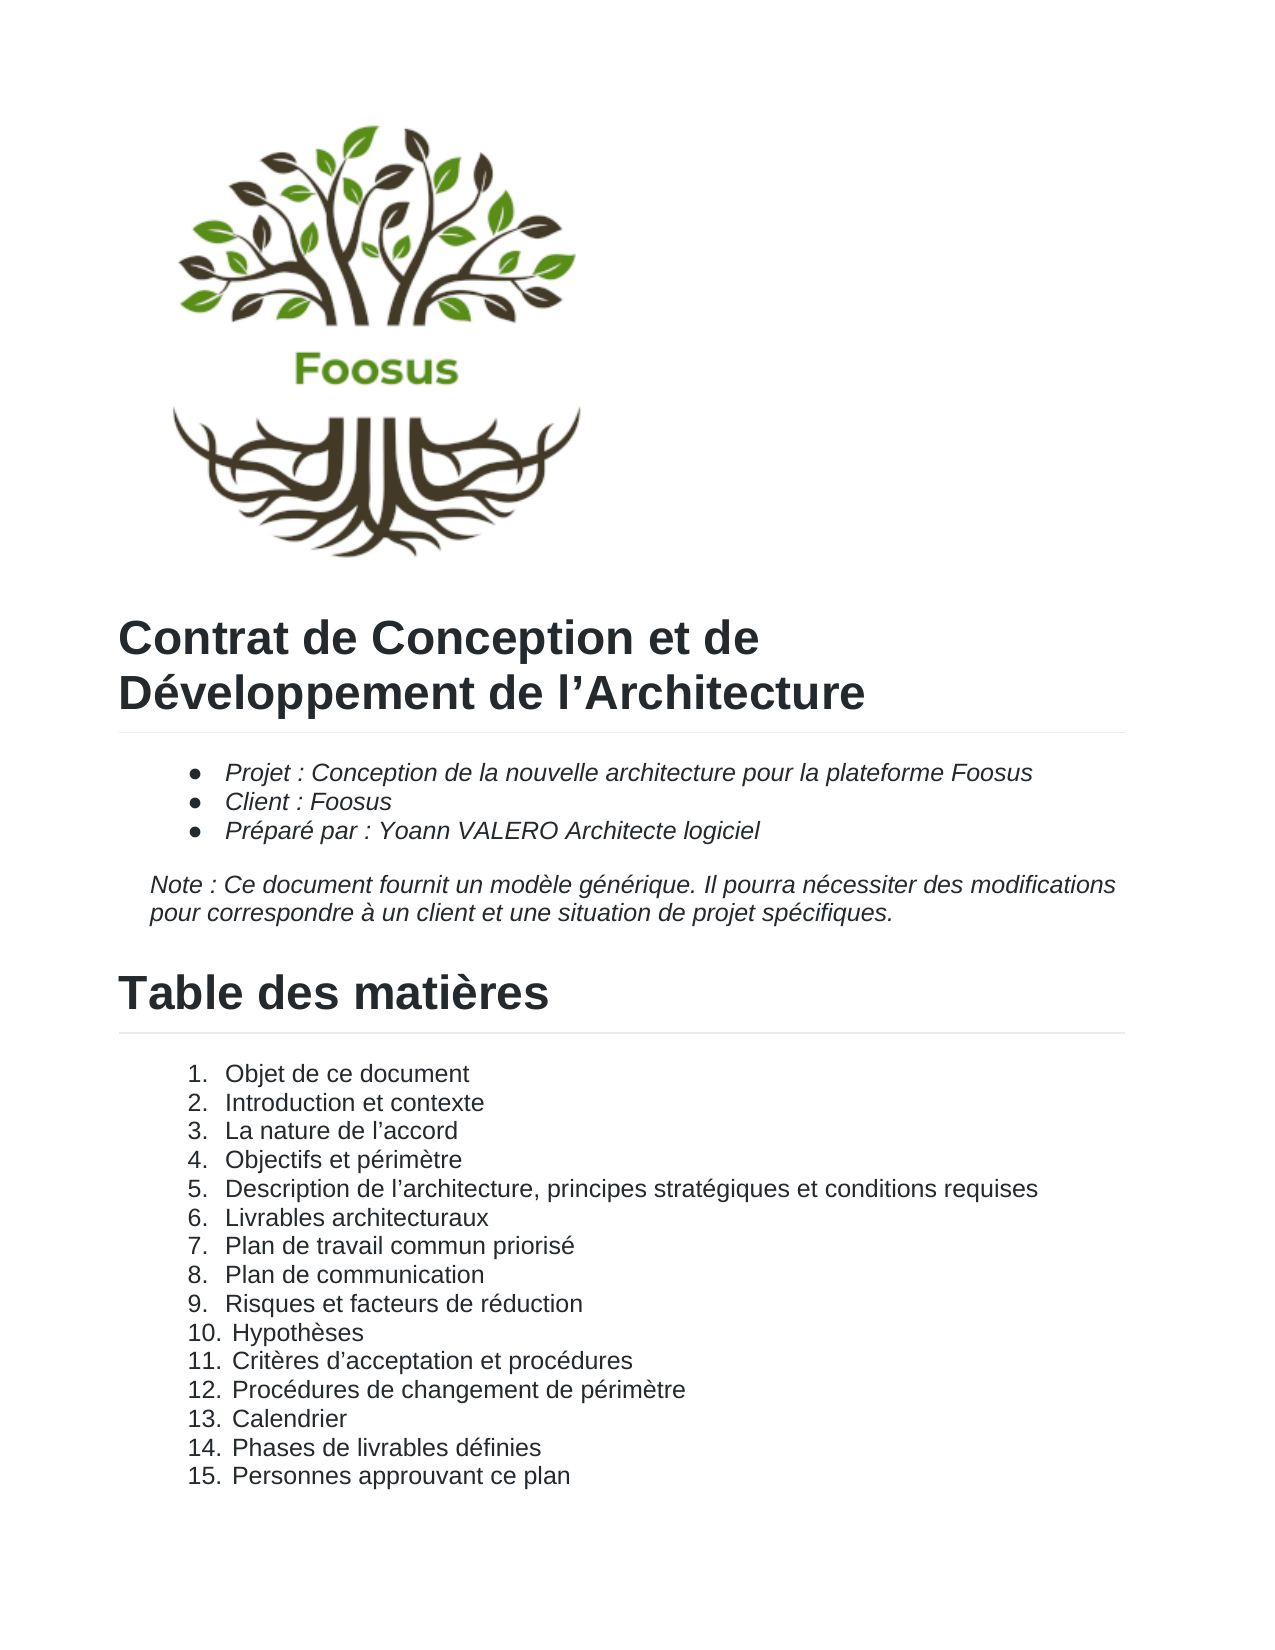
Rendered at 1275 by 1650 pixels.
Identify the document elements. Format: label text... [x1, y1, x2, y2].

list Procédures de changement de périmètre [187, 1375, 1125, 1404]
list Plan de travail commun priorisé [187, 1231, 1125, 1260]
list Préparé par : Yoann VALERO Architecte logiciel [187, 816, 1125, 844]
list Plan de communication [187, 1260, 1125, 1289]
text Note : Ce document fournit un modèle générique. Il pourra nécessiter des modifications pour correspondre à un client et une situation de projet spécifiques. [150, 869, 1125, 927]
list La nature de l’accord [187, 1116, 1125, 1145]
picture [150, 112, 604, 572]
list Introduction et contexte [187, 1087, 1125, 1116]
list Livrables architecturaux [187, 1202, 1125, 1231]
list Risques et facteurs de réduction [187, 1289, 1125, 1317]
list Calendrier [187, 1404, 1125, 1432]
list Hypothèses [187, 1317, 1125, 1346]
list Description de l’architecture, principes stratégiques et conditions requises [187, 1174, 1125, 1202]
subtitle Table des matières [119, 964, 1125, 1032]
list Objectifs et périmètre [187, 1145, 1125, 1174]
list Client : Foosus [187, 787, 1125, 816]
list Personnes approuvant ce plan [187, 1461, 1125, 1490]
list Phases de livrables définies [187, 1432, 1125, 1461]
list Objet de ce document [187, 1059, 1125, 1087]
list Critères d’acceptation et procédures [187, 1346, 1125, 1375]
list Projet : Conception de la nouvelle architecture pour la plateforme Foosus [187, 758, 1125, 787]
subtitle Contrat de Conception et de Développement de l’Architecture [119, 609, 1125, 732]
